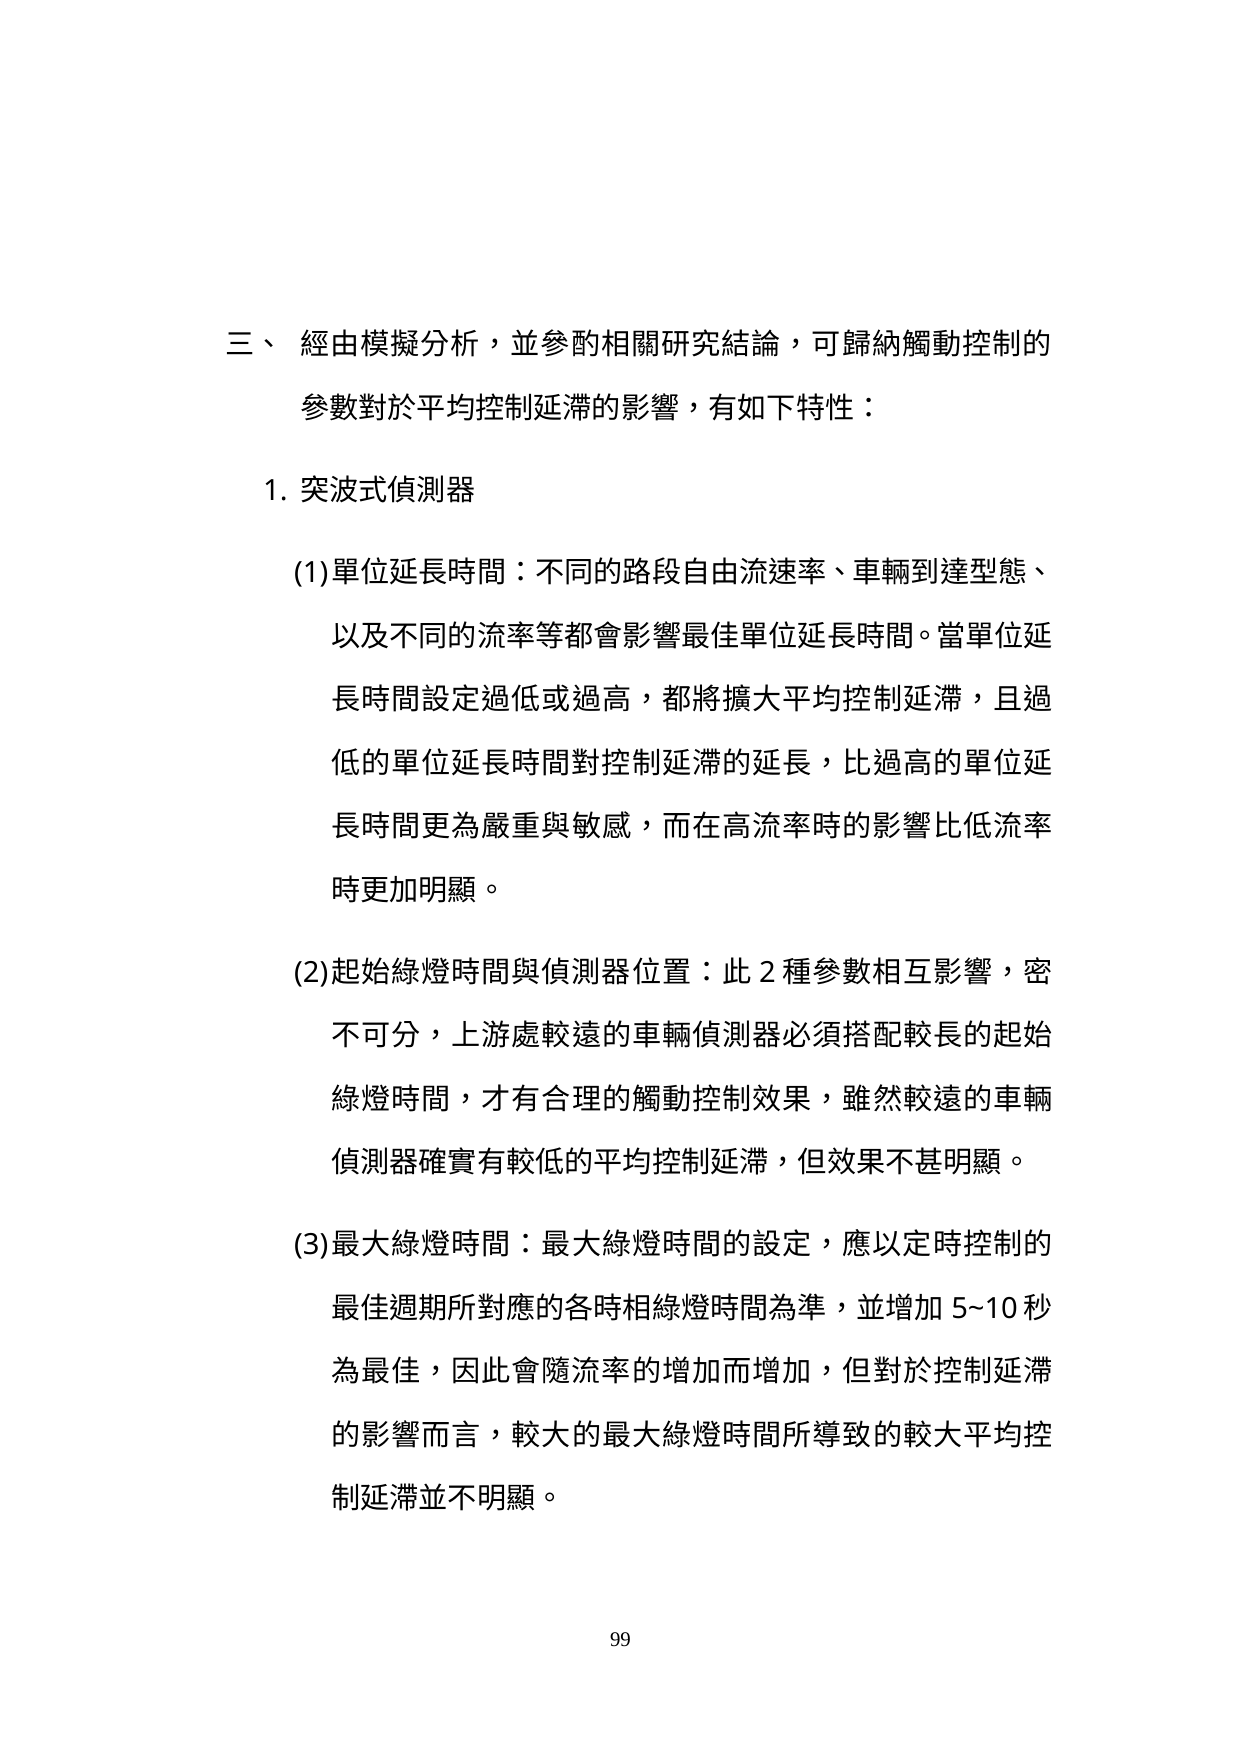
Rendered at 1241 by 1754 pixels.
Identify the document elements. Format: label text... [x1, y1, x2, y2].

list 起始綠燈時間與偵測器位置：此2種參數相互影響，密不可分，上游處較遠的車輛偵測器必須搭配較長的起始綠燈時間，才有合理的觸動控制效果，雖然較遠的車輛偵測器確實有較低的平均控制延滯，但效果不甚明顯。 [294, 948, 1053, 1181]
list 最大綠燈時間：最大綠燈時間的設定，應以定時控制的最佳週期所對應的各時相綠燈時間為準，並增加5~10秒為最佳，因此會隨流率的增加而增加，但對於控制延滯的影響而言，較大的最大綠燈時間所導致的較大平均控制延滯並不明顯。 [294, 1221, 1053, 1517]
list 突波式偵測器 [263, 467, 1053, 509]
list 單位延長時間：不同的路段自由流速率、車輛到達型態、以及不同的流率等都會影響最佳單位延長時間。當單位延長時間設定過低或過高，都將擴大平均控制延滯，且過低的單位延長時間對控制延滯的延長，比過高的單位延長時間更為嚴重與敏感，而在高流率時的影響比低流率時更加明顯。 [294, 549, 1053, 908]
list 經由模擬分析，並參酌相關研究結論，可歸納觸動控制的參數對於平均控制延滯的影響，有如下特性： [225, 321, 1053, 427]
